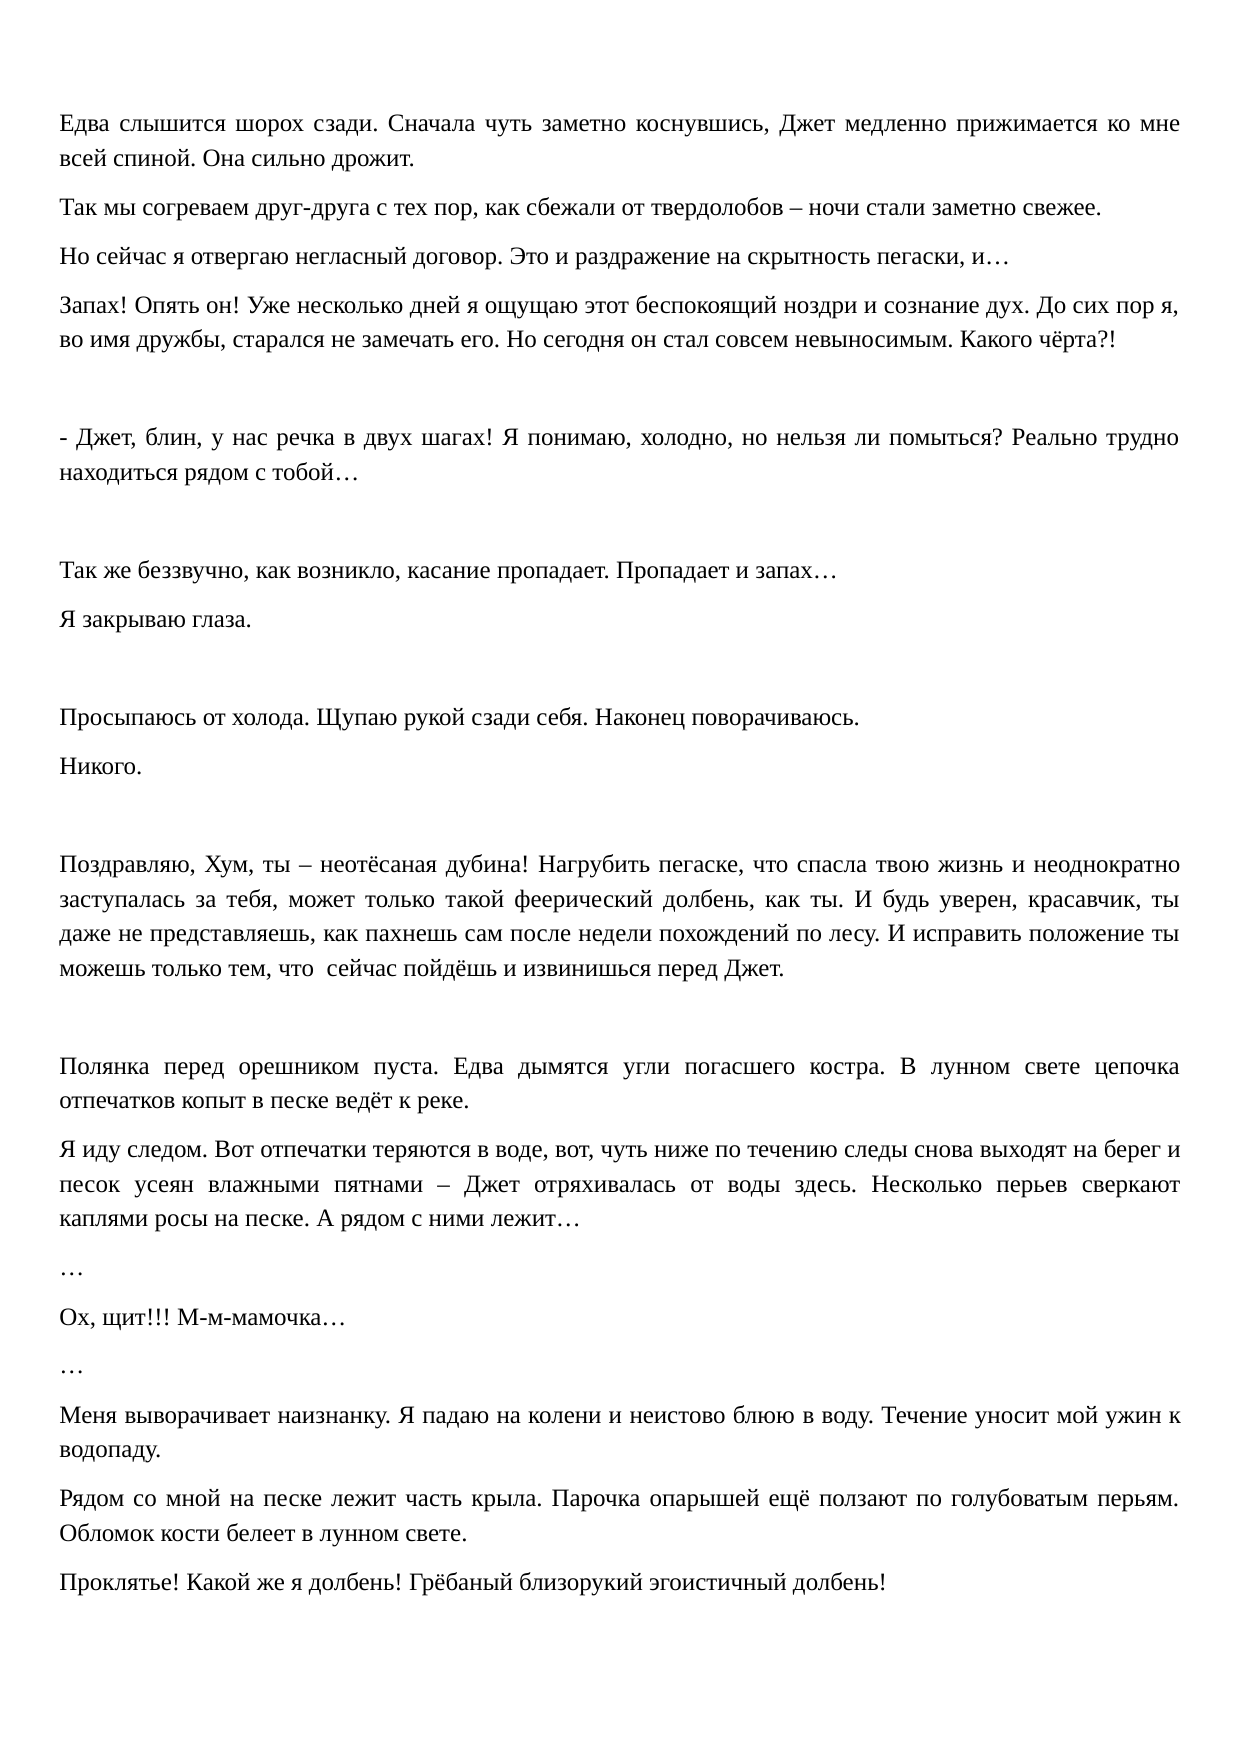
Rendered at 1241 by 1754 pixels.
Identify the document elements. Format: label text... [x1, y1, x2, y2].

text … [59, 1252, 1181, 1281]
text Едва слышится шорох сзади. Сначала чуть заметно коснувшись, Джет медленно прижимается ко мне всей спиной. Она сильно дрожит. [59, 108, 1181, 171]
text Ох, щит!!! М-м-мамочка… [59, 1302, 1181, 1330]
text Я закрываю глаза. [59, 604, 1181, 633]
text Проклятье! Какой же я долбень! Грёбаный близорукий эгоистичный долбень! [59, 1567, 1181, 1596]
text Поздравляю, Хум, ты – неотёсаная дубина! Нагрубить пегаске, что спасла твою жизнь и неоднократно заступалась за тебя, может только такой феерический долбень, как ты. И будь уверен, красавчик, ты даже не представляешь, как пахнешь сам после недели похождений по лесу. И исправить положение ты можешь только тем, что сейчас пойдёшь и извинишься перед Джет. [59, 849, 1181, 982]
text Так же беззвучно, как возникло, касание пропадает. Пропадает и запах… [59, 555, 1181, 584]
text Просыпаюсь от холода. Щупаю рукой сзади себя. Наконец поворачиваюсь. [59, 702, 1181, 731]
text Полянка перед орешником пуста. Едва дымятся угли погасшего костра. В лунном свете цепочка отпечатков копыт в песке ведёт к реке. [59, 1051, 1181, 1114]
text Так мы согреваем друг-друга с тех пор, как сбежали от твердолобов – ночи стали заметно свежее. [59, 192, 1181, 220]
text Меня выворачивает наизнанку. Я падаю на колени и неистово блюю в воду. Течение уносит мой ужин к водопаду. [59, 1400, 1181, 1463]
text Я иду следом. Вот отпечатки теряются в воде, вот, чуть ниже по течению следы снова выходят на берег и песок усеян влажными пятнами – Джет отряхивалась от воды здесь. Несколько перьев сверкают каплями росы на песке. А рядом с ними лежит… [59, 1134, 1181, 1232]
text … [59, 1351, 1181, 1379]
text Запах! Опять он! Уже несколько дней я ощущаю этот беспокоящий ноздри и сознание дух. До сих пор я, во имя дружбы, старался не замечать его. Но сегодня он стал совсем невыносимым. Какого чёрта?! [59, 290, 1181, 353]
text - Джет, блин, у нас речка в двух шагах! Я понимаю, холодно, но нельзя ли помыться? Реально трудно находиться рядом с тобой… [59, 422, 1181, 486]
text Никого. [59, 751, 1181, 780]
text Но сейчас я отвергаю негласный договор. Это и раздражение на скрытность пегаски, и… [59, 241, 1181, 269]
text Рядом со мной на песке лежит часть крыла. Парочка опарышей ещё ползают по голубоватым перьям. Обломок кости белеет в лунном свете. [59, 1483, 1181, 1546]
